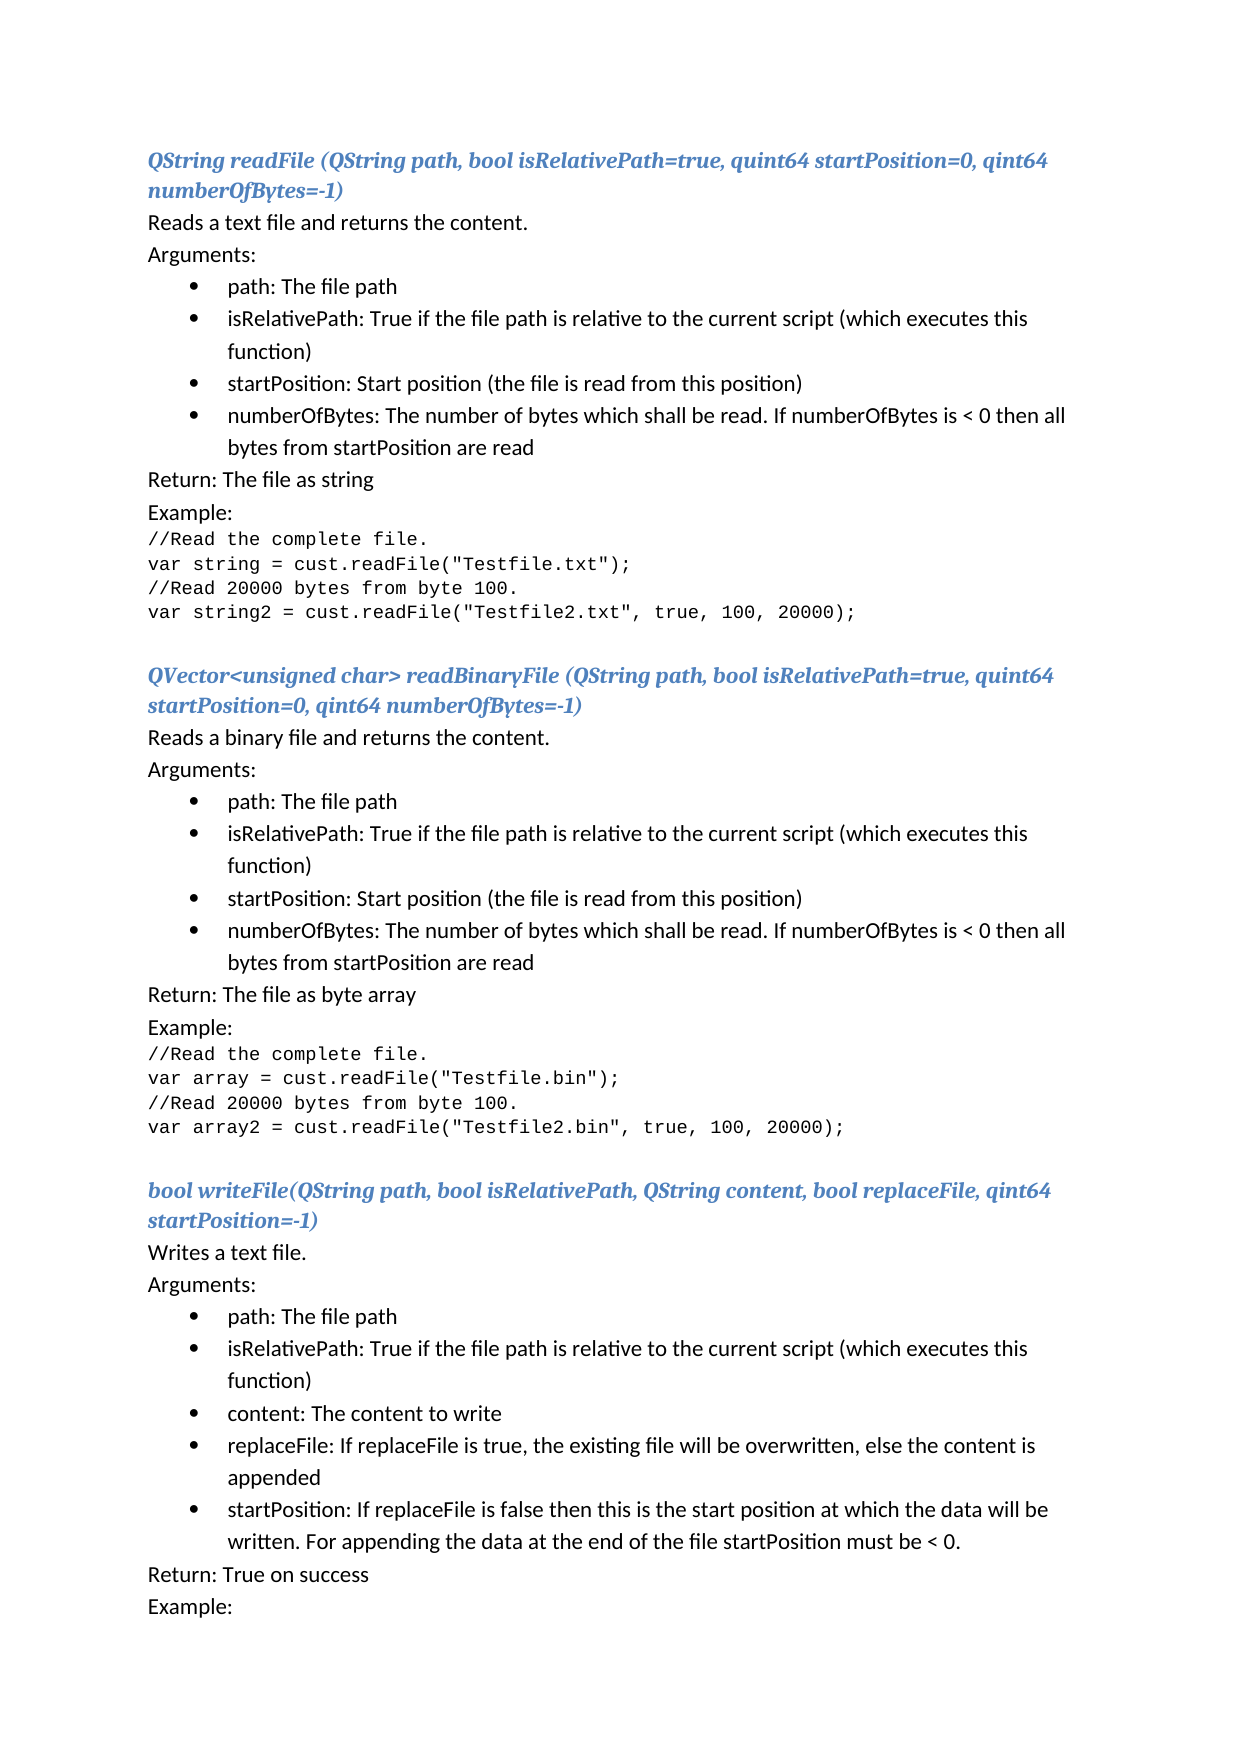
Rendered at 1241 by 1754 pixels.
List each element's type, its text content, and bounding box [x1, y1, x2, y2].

text //Read the complete file. [148, 1045, 1093, 1066]
list replaceFile: If replaceFile is true, the existing file will be overwritten, else the content is appended [190, 1431, 1093, 1491]
text Example: [148, 1592, 1093, 1620]
list isRelativePath: True if the file path is relative to the current script (which executes this function) [190, 1334, 1093, 1394]
text //Read the complete file. [148, 530, 1093, 551]
list startPosition: If replaceFile is false then this is the start position at which the data will be written. For appending the data at the end of the file startPosition must be < 0. [190, 1495, 1093, 1556]
text Example: [148, 498, 1093, 526]
text Arguments: [148, 1270, 1093, 1298]
subtitle bool writeFile(QString path, bool isRelativePath, QString content, bool replaceFile, qint64 startPosition=-1) [148, 1177, 1093, 1234]
text var array2 = cust.readFile("Testfile2.bin", true, 100, 20000); [148, 1118, 1093, 1139]
list path: The file path [190, 787, 1093, 815]
text Reads a binary file and returns the content. [148, 723, 1093, 751]
text Reads a text file and returns the content. [148, 208, 1093, 236]
text //Read 20000 bytes from byte 100. [148, 579, 1093, 600]
text var string2 = cust.readFile("Testfile2.txt", true, 100, 20000); [148, 603, 1093, 624]
text Return: The file as byte array [148, 980, 1093, 1008]
text Writes a text file. [148, 1238, 1093, 1266]
subtitle QString readFile (QString path, bool isRelativePath=true, quint64 startPosition=0, qint64 numberOfBytes=-1) [148, 148, 1093, 204]
text var array = cust.readFile("Testfile.bin"); [148, 1069, 1093, 1090]
text Example: [148, 1013, 1093, 1041]
list numberOfBytes: The number of bytes which shall be read. If numberOfBytes is < 0 then all bytes from startPosition are read [190, 401, 1093, 461]
list content: The content to write [190, 1399, 1093, 1427]
text var string = cust.readFile("Testfile.txt"); [148, 554, 1093, 576]
list isRelativePath: True if the file path is relative to the current script (which executes this function) [190, 304, 1093, 365]
list isRelativePath: True if the file path is relative to the current script (which executes this function) [190, 819, 1093, 880]
text Arguments: [148, 755, 1093, 783]
text Arguments: [148, 240, 1093, 268]
list path: The file path [190, 1302, 1093, 1330]
list path: The file path [190, 272, 1093, 300]
list numberOfBytes: The number of bytes which shall be read. If numberOfBytes is < 0 then all bytes from startPosition are read [190, 916, 1093, 976]
text //Read 20000 bytes from byte 100. [148, 1093, 1093, 1115]
text Return: True on success [148, 1560, 1093, 1588]
list startPosition: Start position (the file is read from this position) [190, 369, 1093, 397]
text Return: The file as string [148, 466, 1093, 493]
subtitle QVector<unsigned char> readBinaryFile (QString path, bool isRelativePath=true, quint64 startPosition=0, qint64 numberOfBytes=-1) [148, 662, 1093, 719]
list startPosition: Start position (the file is read from this position) [190, 884, 1093, 912]
